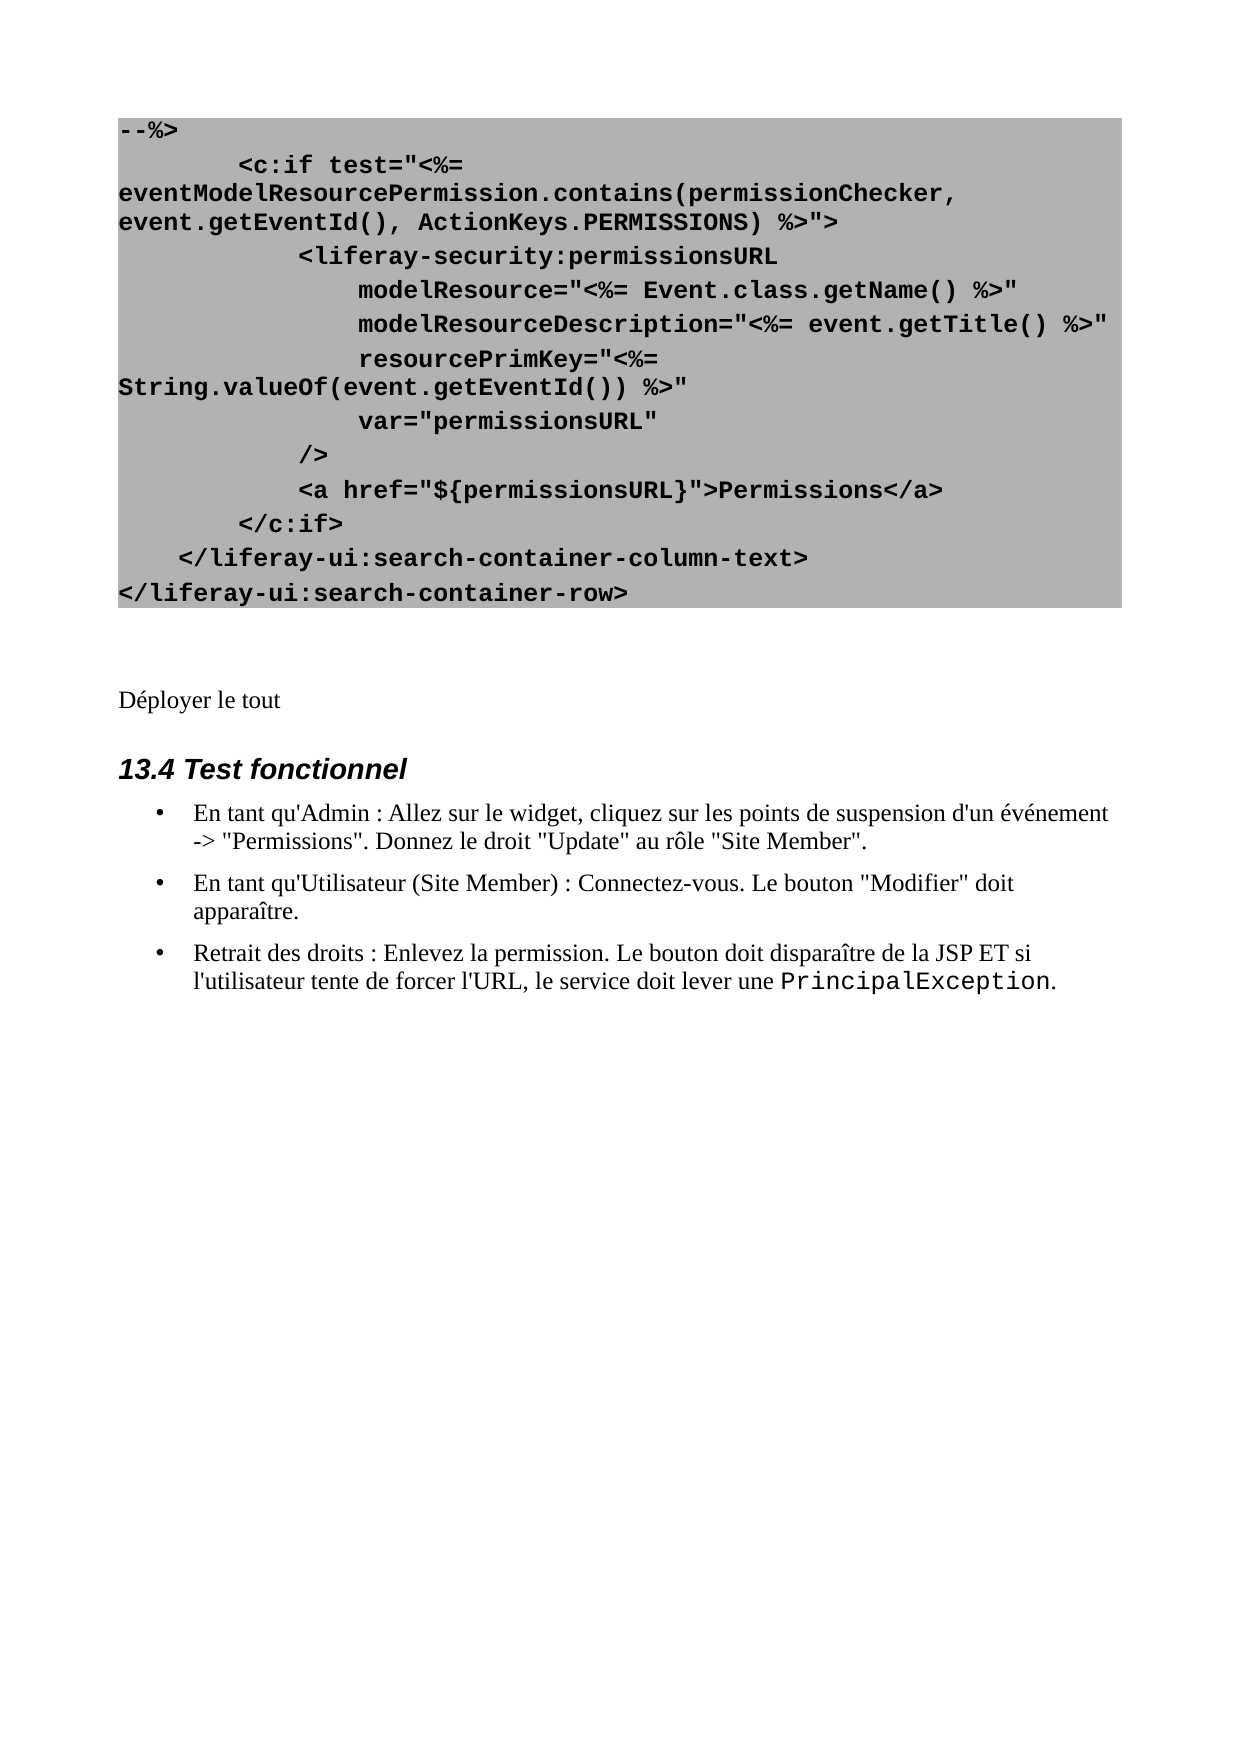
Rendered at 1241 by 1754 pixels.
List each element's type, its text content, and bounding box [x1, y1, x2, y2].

text var="permissionsURL" [118, 409, 1122, 437]
text </liferay-ui:search-container-column-text> [118, 546, 1122, 574]
text --%> [118, 118, 1122, 146]
text <a href="${permissionsURL}">Permissions</a> [118, 477, 1122, 506]
text </c:if> [118, 512, 1122, 540]
list Retrait des droits : Enlevez la permission. Le bouton doit disparaître de la JSP ET si l'utilisateur tente de forcer l'URL, le service doit lever une PrincipalException. [156, 938, 1122, 997]
text </liferay-ui:search-container-row> [118, 580, 1122, 608]
text /> [118, 443, 1122, 471]
text Déployer le tout [118, 685, 1122, 714]
text modelResourceDescription="<%= event.getTitle() %>" [118, 312, 1122, 340]
list En tant qu'Utilisateur (Site Member) : Connectez-vous. Le bouton "Modifier" doit apparaître. [156, 868, 1122, 925]
text <c:if test="<%= eventModelResourcePermission.contains(permissionChecker, event.getEventId(), ActionKeys.PERMISSIONS) %>"> [118, 152, 1122, 237]
list En tant qu'Admin : Allez sur le widget, cliquez sur les points de suspension d'un événement -> "Permissions". Donnez le droit "Update" au rôle "Site Member". [156, 798, 1122, 855]
text resourcePrimKey="<%= String.valueOf(event.getEventId()) %>" [118, 346, 1122, 403]
text <liferay-security:permissionsURL [118, 243, 1122, 272]
subtitle 13.4 Test fonctionnel [118, 752, 1122, 785]
text modelResource="<%= Event.class.getName() %>" [118, 278, 1122, 306]
